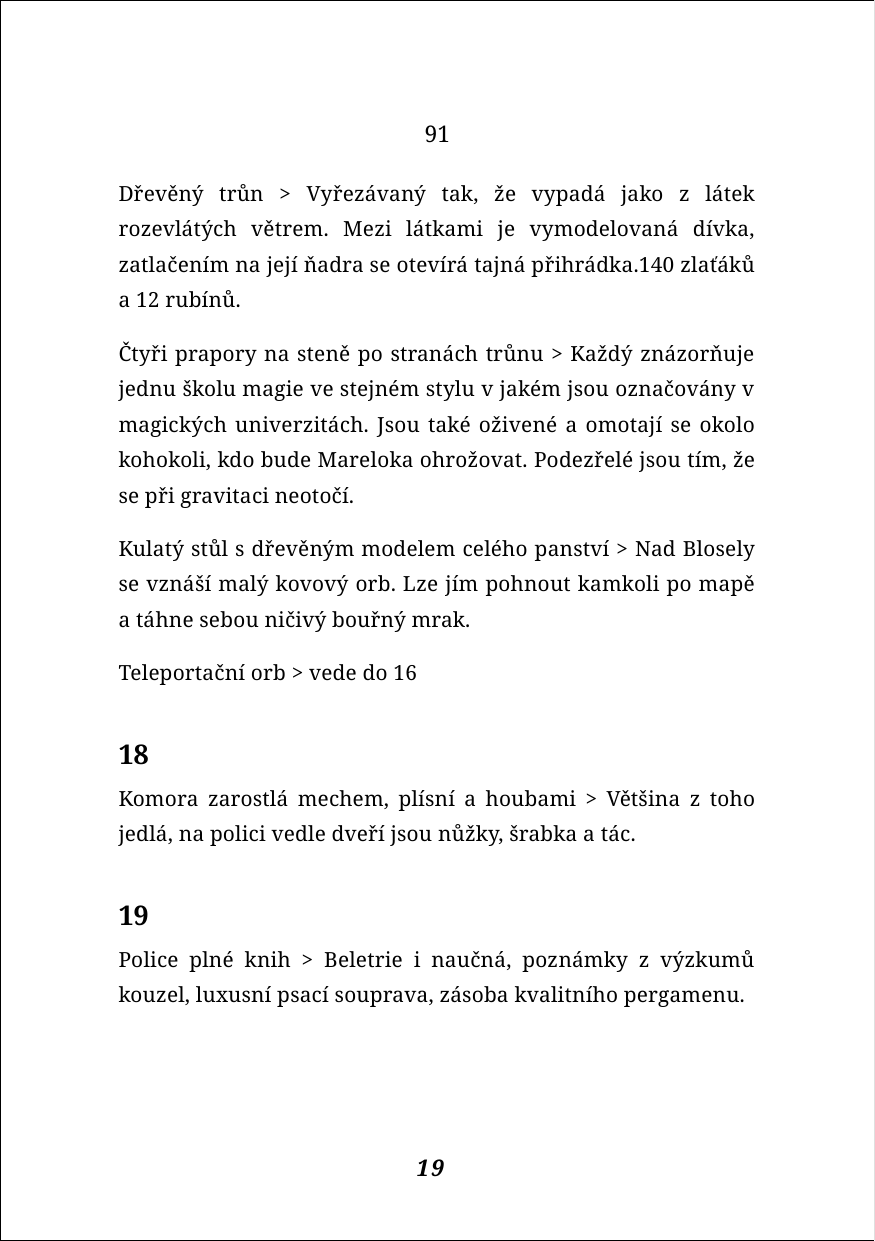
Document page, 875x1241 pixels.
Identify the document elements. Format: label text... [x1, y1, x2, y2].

text Teleportační orb > vede do 16 [118, 658, 756, 687]
text Čtyři prapory na steně po stranách trůnu > Každý znázorňuje jednu školu magie ve stejném stylu v jakém jsou označovány v magických univerzitách. Jsou také oživené a omotají se okolo kohokoli, kdo bude Mareloka ohrožovat. Podezřelé jsou tím, že se při gravitaci neotočí. [118, 339, 756, 509]
subtitle 18 [118, 735, 756, 772]
text Komora zarostlá mechem, plísní a houbami > Většina z toho jedlá, na polici vedle dveří jsou nůžky, šrabka a tác. [118, 784, 756, 848]
text Kulatý stůl s dřevěným modelem celého panství > Nad Blosely se vznáší malý kovový orb. Lze jím pohnout kamkoli po mapě a táhne sebou ničivý bouřný mrak. [118, 534, 756, 633]
text Dřevěný trůn > Vyřezávaný tak, že vypadá jako z látek rozevlátých větrem. Mezi látkami je vymodelovaná dívka, zatlačením na její ňadra se otevírá tajná přihrádka.140 zlaťáků a 12 rubínů. [118, 179, 756, 314]
text Police plné knih > Beletrie i naučná, poznámky z výzkumů kouzel, luxusní psací souprava, zásoba kvalitního pergamenu. [118, 945, 756, 1009]
subtitle 19 [118, 896, 756, 933]
